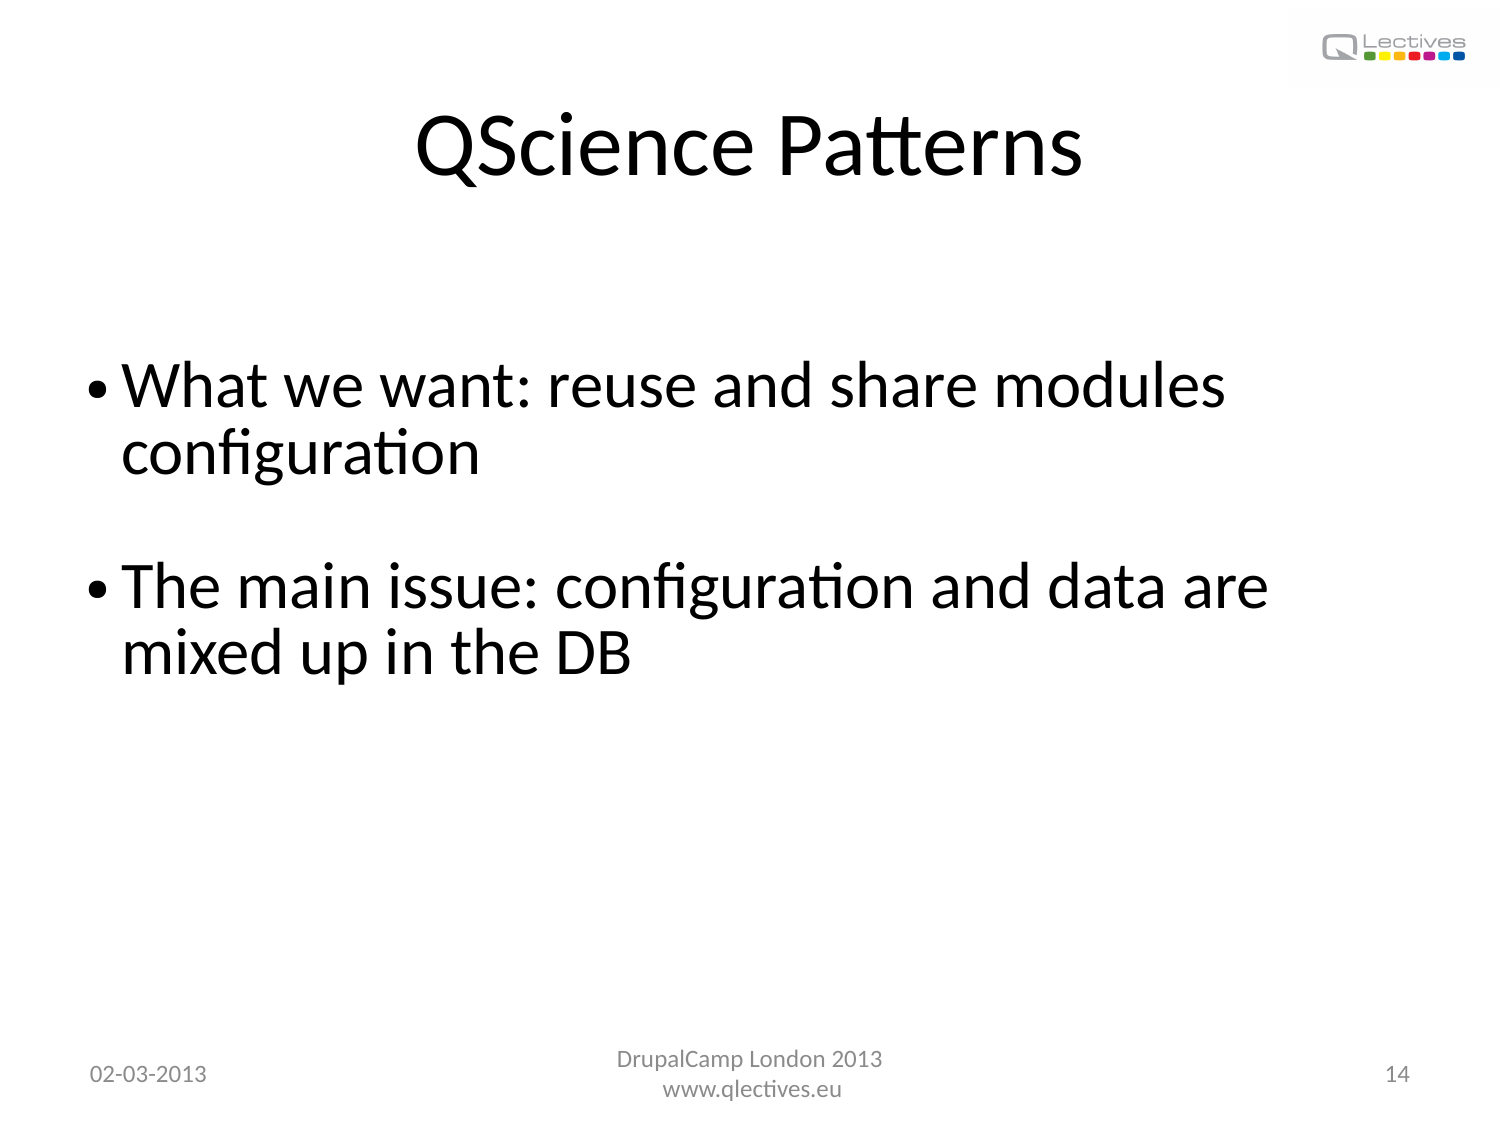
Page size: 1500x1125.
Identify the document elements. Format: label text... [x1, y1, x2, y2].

picture [1288, 9, 1500, 90]
text_box QScience Patterns [75, 45, 1425, 233]
text_box [1074, 1042, 1425, 1103]
text_box DrupalCamp London 2013 www.qlectives.eu [512, 1042, 988, 1103]
text_box 02-03-2013 [74, 1042, 425, 1103]
text_box What we want: reuse and share modules configuration The main issue: configuration and data are mixed up in the DB [70, 283, 1366, 765]
